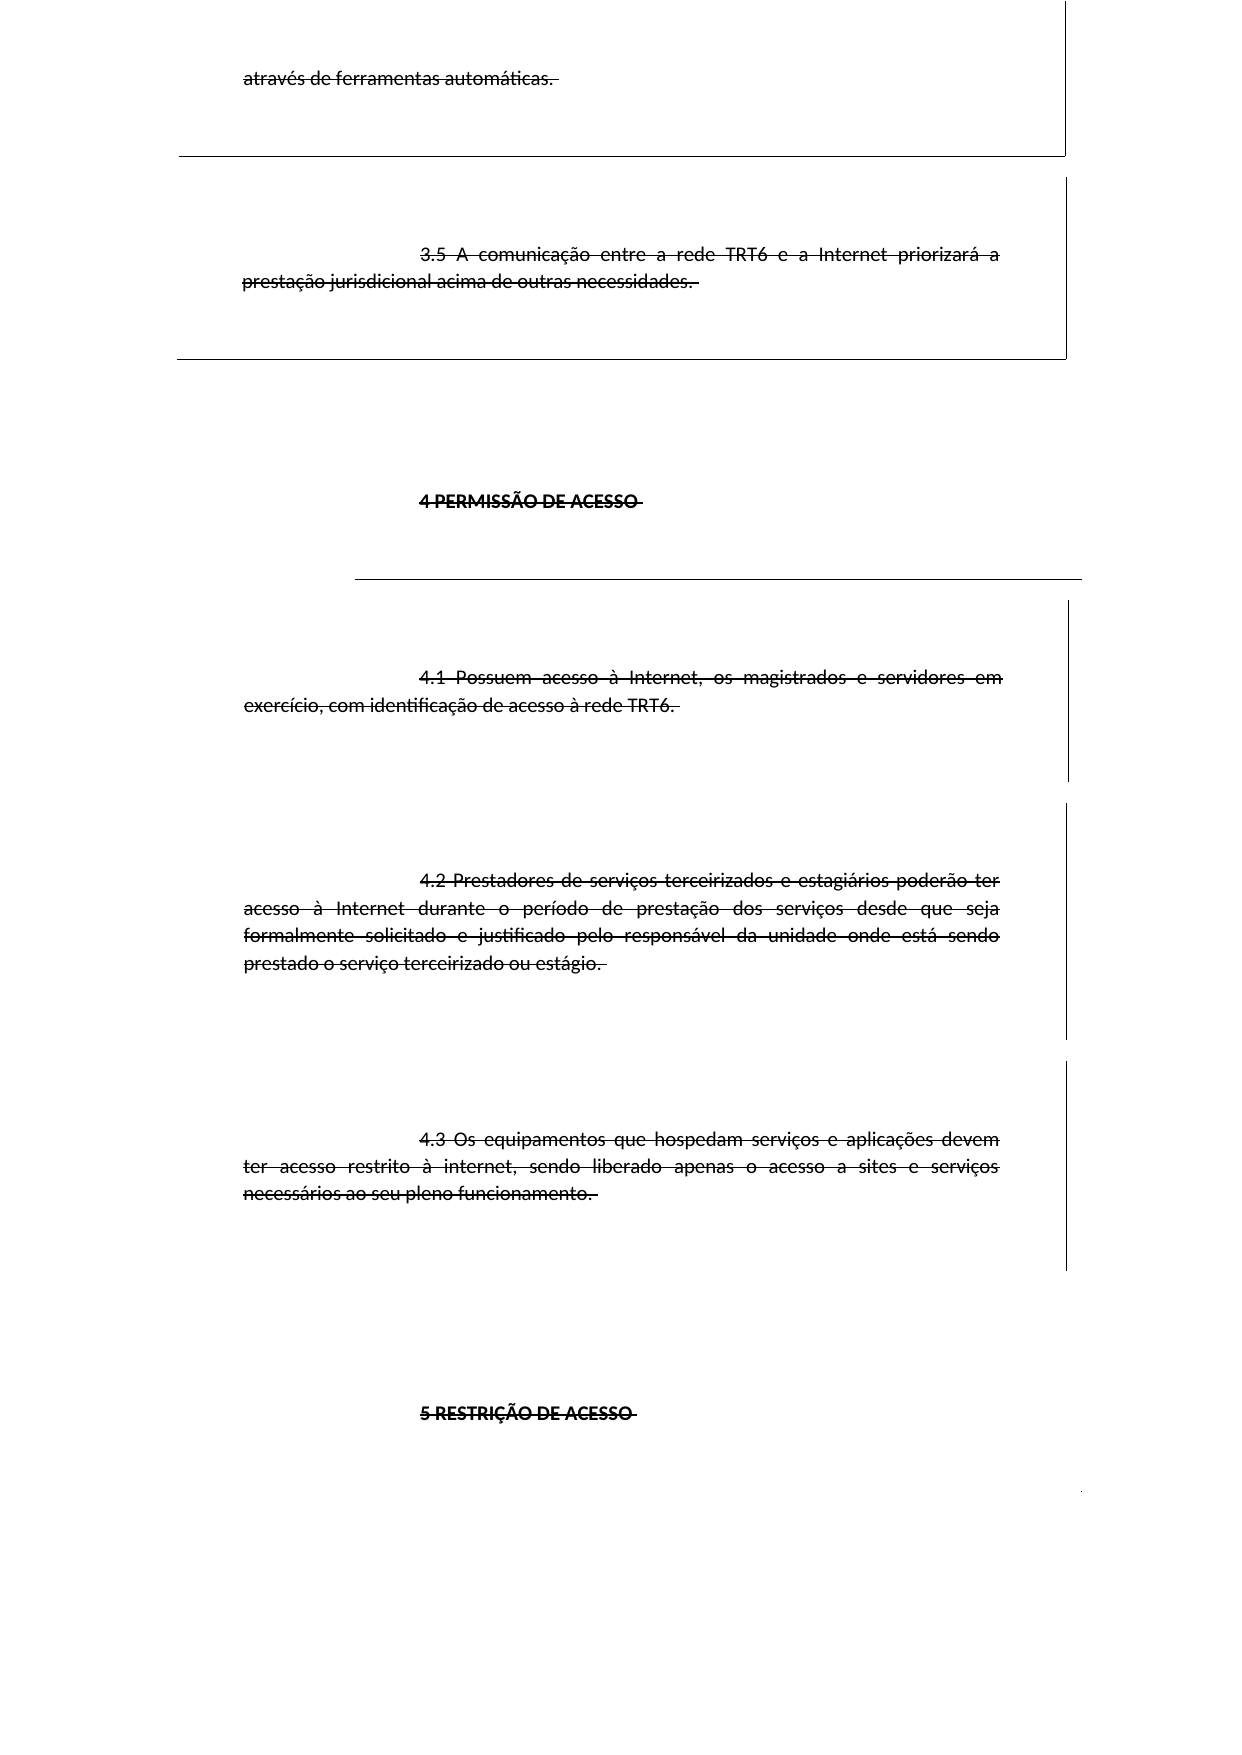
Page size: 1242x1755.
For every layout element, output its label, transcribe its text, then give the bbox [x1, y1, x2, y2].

text através de ferramentas automáticas. [179, 1, 1064, 155]
text 4.1 Possuem acesso à Internet, os magistrados e servidores em exercício, com identificação de acesso à rede TRT6. [180, 600, 1067, 782]
text 4 PERMISSÃO DE ACESSO [355, 425, 1081, 578]
text 4.2 Prestadores de serviços terceirizados e estagiários poderão ter acesso à Internet durante o período de prestação dos serviços desde que seja formalmente solicitado e justificado pelo responsável da unidade onde está sendo prestado o serviço terceirizado ou estágio. [179, 804, 1065, 1040]
text 5 RESTRIÇÃO DE ACESSO [356, 1336, 1081, 1491]
text 3.5 A comunicação entre a rede TRT6 e a Internet priorizará a prestação jurisdicional acima de outras necessidades. [178, 177, 1065, 358]
text 4.3 Os equipamentos que hospedam serviços e aplicações devem ter acesso restrito à internet, sendo liberado apenas o acesso a sites e serviços necessários ao seu pleno funcionamento. [179, 1062, 1065, 1271]
